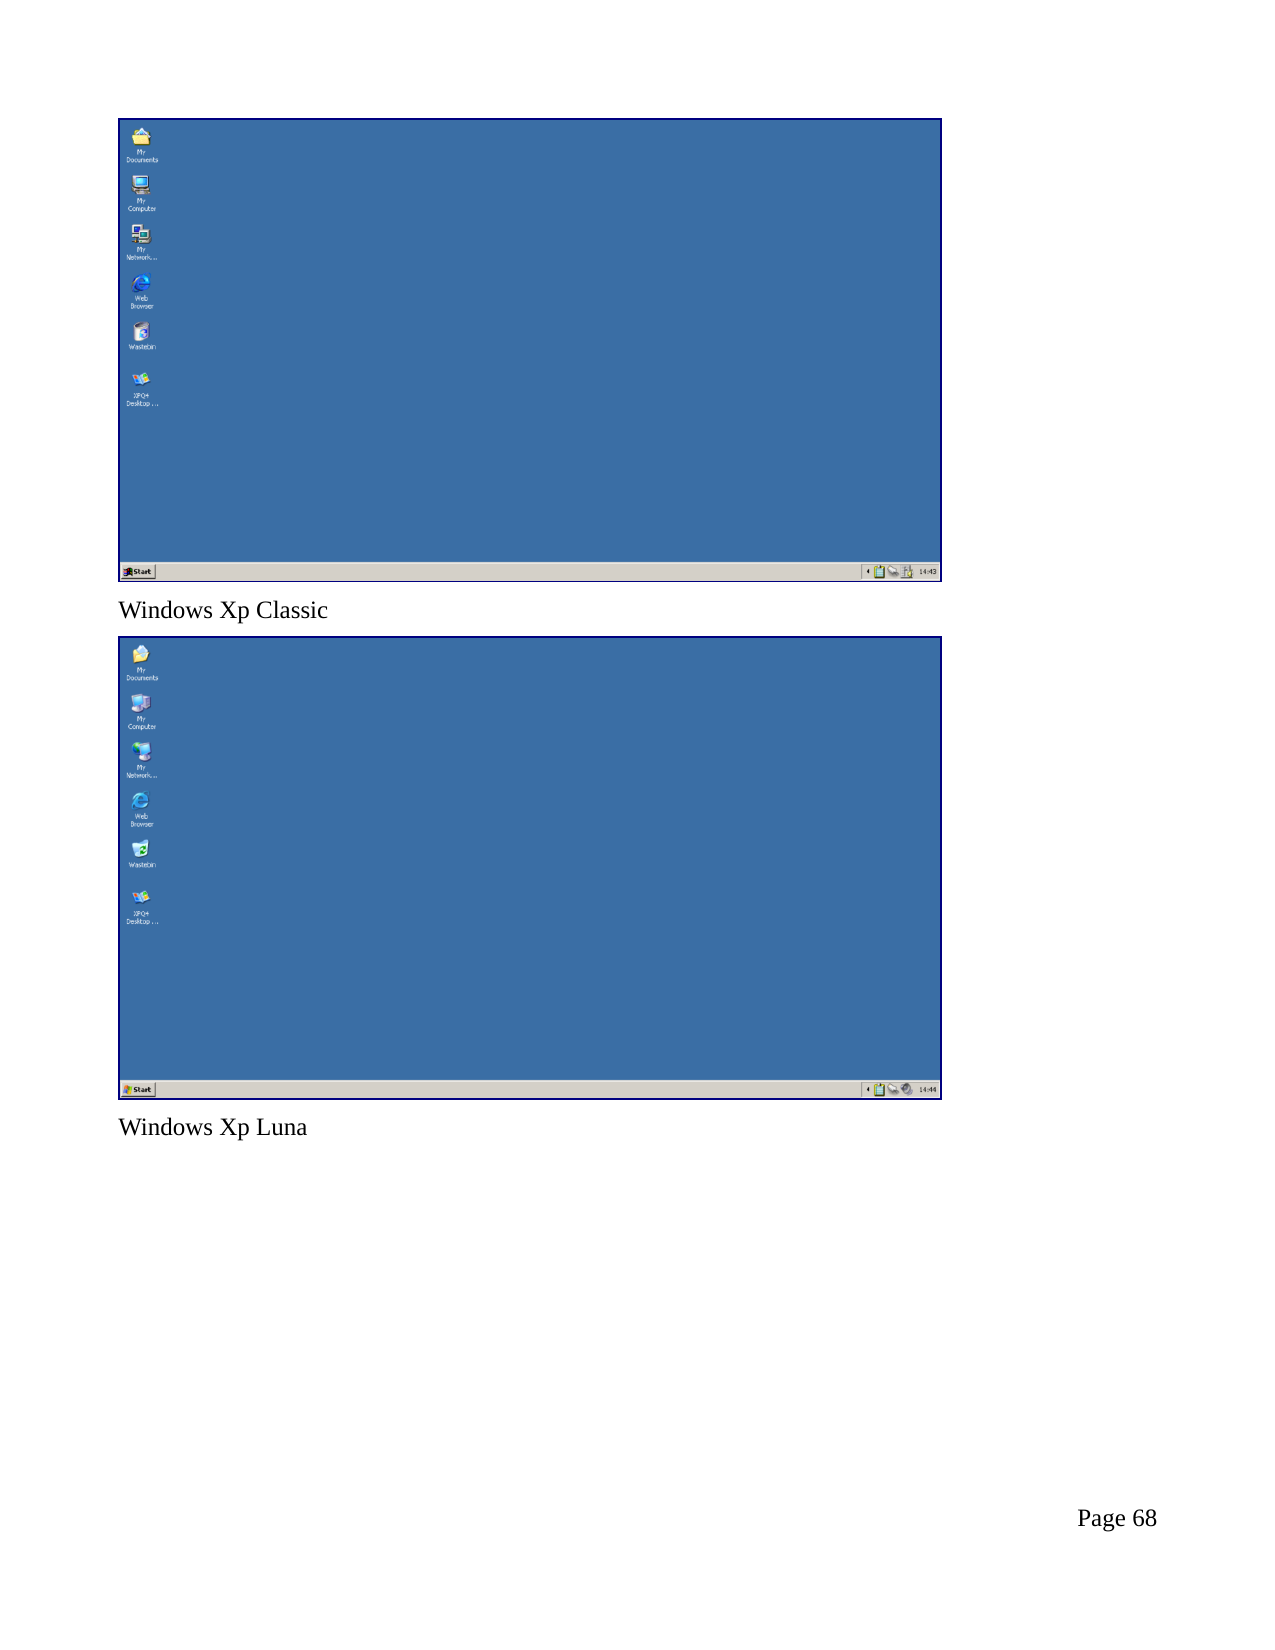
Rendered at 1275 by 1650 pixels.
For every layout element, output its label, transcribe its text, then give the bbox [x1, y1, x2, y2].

picture [120, 638, 940, 1098]
picture [120, 120, 940, 581]
text Windows Xp Luna [118, 1112, 1157, 1141]
text Windows Xp Classic [118, 595, 1157, 623]
